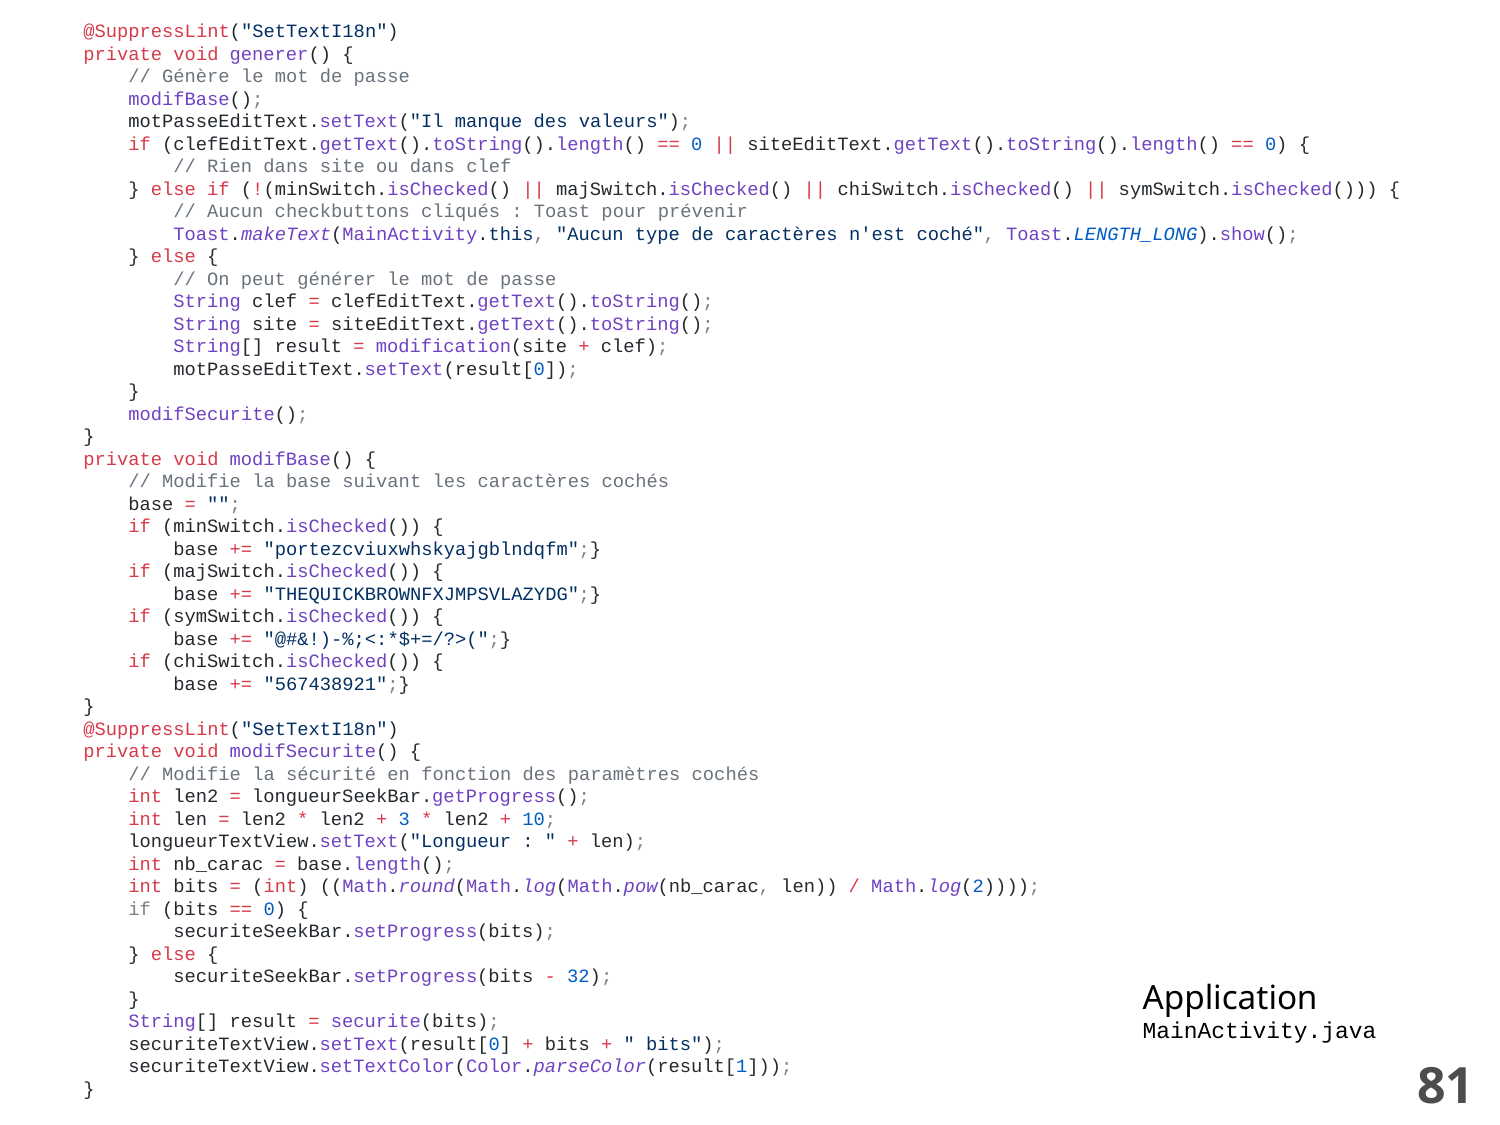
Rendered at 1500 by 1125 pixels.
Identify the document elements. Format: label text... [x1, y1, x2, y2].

text_box @SuppressLint("SetTextI18n") private void generer() { // Génère le mot de passe modifBase(); motPasseEditText.setText("Il manque des valeurs"); if (clefEditText.getText().toString().length() == 0 || siteEditText.getText().toString().length() == 0) { // Rien dans site ou dans clef } else if (!(minSwitch.isChecked() || majSwitch.isChecked() || chiSwitch.isChecked() || symSwitch.isChecked())) { // Aucun checkbuttons cliqués : Toast pour prévenir Toast.makeText(MainActivity.this, "Aucun type de caractères n'est coché", Toast.LENGTH_LONG).show(); } else { // On peut générer le mot de passe String clef = clefEditText.getText().toString(); String site = siteEditText.getText().toString(); String[] result = modification(site + clef); motPasseEditText.setText(result[0]); } modifSecurite(); } private void modifBase() { // Modifie la base suivant les caractères cochés base = ""; if (minSwitch.isChecked()) { base += "portezcviuxwhskyajgblndqfm";} if (majSwitch.isChecked()) { base += "THEQUICKBROWNFXJMPSVLAZYDG";} if (symSwitch.isChecked()) { base += "@#&!)-%;<:*$+=/?>(";} if (chiSwitch.isChecked()) { base += "567438921";} } @SuppressLint("SetTextI18n") private void modifSecurite() { // Modifie la sécurité en fonction des paramètres cochés int len2 = longueurSeekBar.getProgress(); int len = len2 * len2 + 3 * len2 + 10; longueurTextView.setText("Longueur : " + len); int nb_carac = base.length(); int bits = (int) ((Math.round(Math.log(Math.pow(nb_carac, len)) / Math.log(2)))); if (bits == 0) { securiteSeekBar.setProgress(bits); } else { securiteSeekBar.setProgress(bits - 32); } String[] result = securite(bits); securiteTextView.setText(result[0] + bits + " bits"); securiteTextView.setTextColor(Color.parseColor(result[1])); } [23, 11, 1477, 1111]
text_box [1417, 1054, 1500, 1109]
text_box Application MainActivity.java [1127, 968, 1447, 1104]
